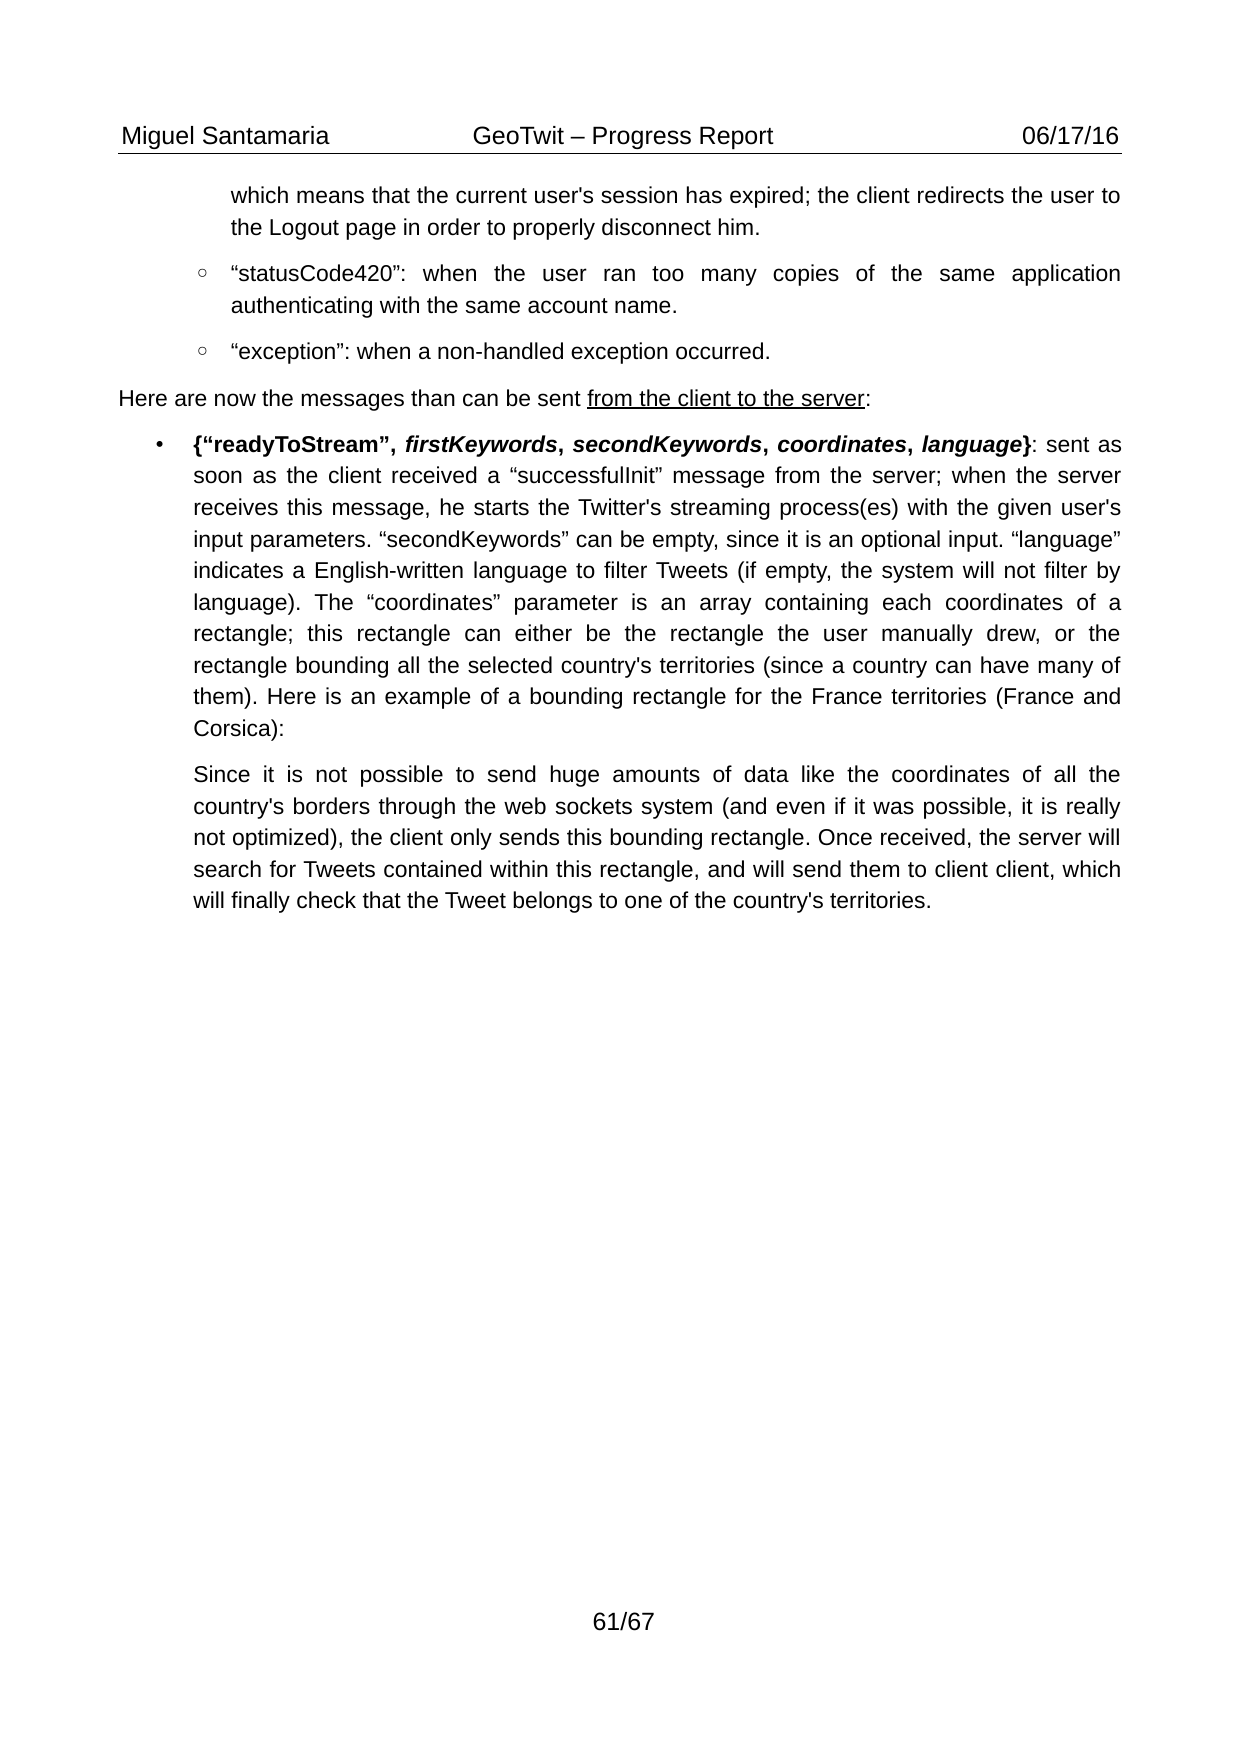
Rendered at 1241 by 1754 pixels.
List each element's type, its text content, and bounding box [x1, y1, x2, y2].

text Here are now the messages than can be sent from the client to the server: [118, 384, 1122, 411]
list which means that the current user's session has expired; the client redirects the user to the Logout page in order to properly disconnect him. [193, 182, 1122, 240]
list {“readyToStream”, firstKeywords, secondKeywords, coordinates, language}: sent as soon as the client received a “successfulInit” message from the server; when the server receives this message, he starts the Twitter's streaming process(es) with the given user's input parameters. “secondKeywords” can be empty, since it is an optional input. “language” indicates a English-written language to filter Tweets (if empty, the system will not filter by language). The “coordinates” parameter is an array containing each coordinates of a rectangle; this rectangle can either be the rectangle the user manually drew, or the rectangle bounding all the selected country's territories (since a country can have many of them). Here is an example of a bounding rectangle for the France territories (France and Corsica): [156, 431, 1122, 741]
list “statusCode420”: when the user ran too many copies of the same application authenticating with the same account name. [193, 260, 1122, 318]
list Since it is not possible to send huge amounts of data like the coordinates of all the country's borders through the web sockets system (and even if it was possible, it is really not optimized), the client only sends this bounding rectangle. Once received, the server will search for Tweets contained within this rectangle, and will send them to client client, which will finally check that the Tweet belongs to one of the country's territories. [156, 761, 1122, 914]
list “exception”: when a non-handled exception occurred. [193, 338, 1122, 364]
